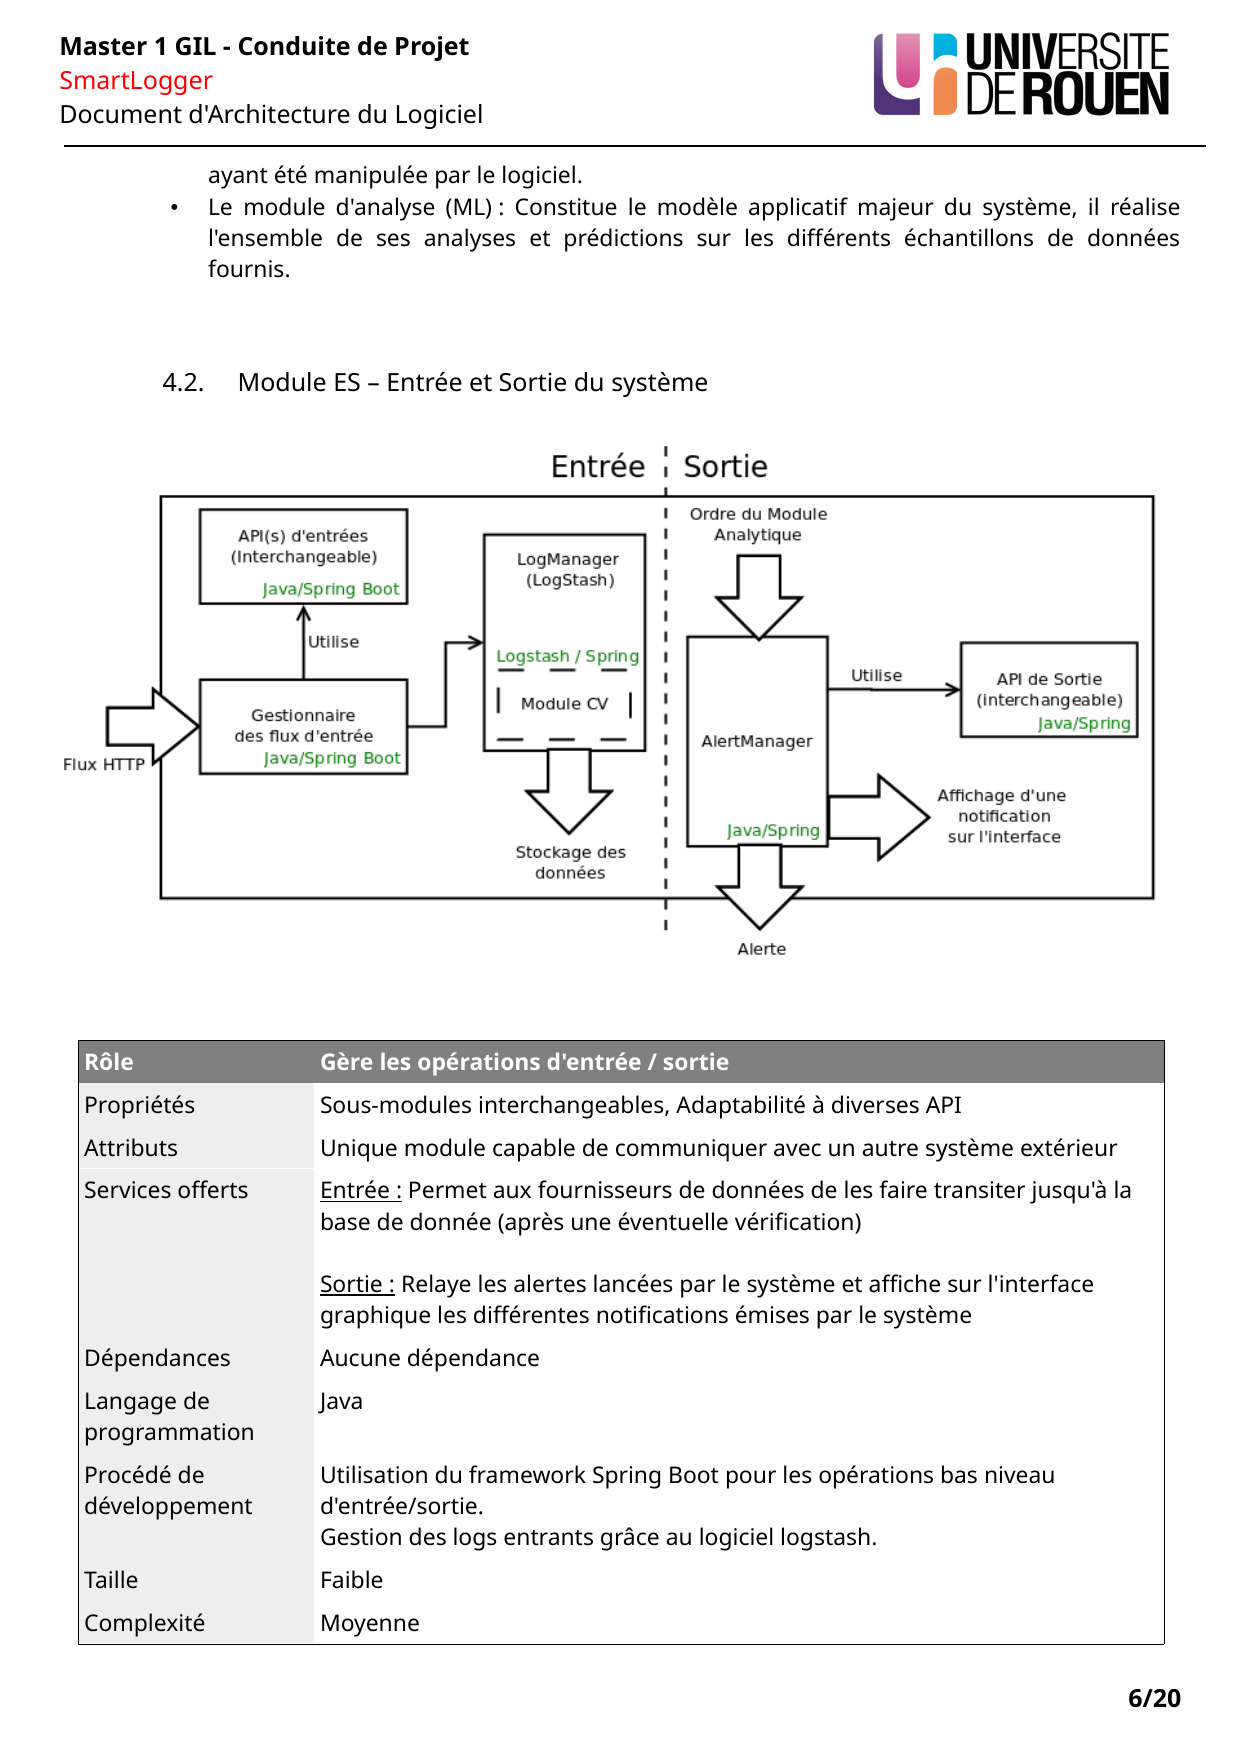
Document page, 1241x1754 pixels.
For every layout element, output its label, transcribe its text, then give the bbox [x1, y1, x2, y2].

list Le module d'analyse (ML) : Constitue le modèle applicatif majeur du système, il réalise l'ensemble de ses analyses et prédictions sur les différents échantillons de données fournis. [170, 191, 1181, 284]
table_cell Sous-modules interchangeables, Adaptabilité à diverses API [314, 1083, 1164, 1126]
picture [872, 32, 1170, 118]
table_cell Utilisation du framework Spring Boot pour les opérations bas niveau d'entrée/sortie. Gestion des logs entrants grâce au logiciel logstash. [314, 1453, 1164, 1558]
table_cell Faible [314, 1558, 1164, 1601]
table_cell Propriétés [79, 1083, 314, 1126]
table_cell Attributs [79, 1126, 314, 1168]
table_cell Services offerts [79, 1169, 314, 1336]
list ayant été manipulée par le logiciel. [170, 159, 1181, 191]
table_cell Java [314, 1379, 1164, 1453]
table_cell Moyenne [314, 1601, 1164, 1643]
table_cell Procédé de développement [79, 1453, 314, 1558]
picture [63, 445, 1157, 960]
table_cell Aucune dépendance [314, 1336, 1164, 1379]
table_cell Unique module capable de communiquer avec un autre système extérieur [314, 1126, 1164, 1168]
table_cell Dépendances [79, 1336, 314, 1379]
table_header Rôle [79, 1041, 314, 1083]
table_cell Entrée : Permet aux fournisseurs de données de les faire transiter jusqu'à la base de donnée (après une éventuelle vérification) Sortie : Relaye les alertes lancées par le système et affiche sur l'interface graphique les différentes notifications émises par le système [314, 1169, 1164, 1336]
subtitle Module ES – Entrée et Sortie du système [162, 365, 1181, 399]
table_cell Taille [79, 1558, 314, 1601]
table_header Gère les opérations d'entrée / sortie [314, 1041, 1164, 1083]
table_cell Langage de programmation [79, 1379, 314, 1453]
table_cell Complexité [79, 1601, 314, 1643]
